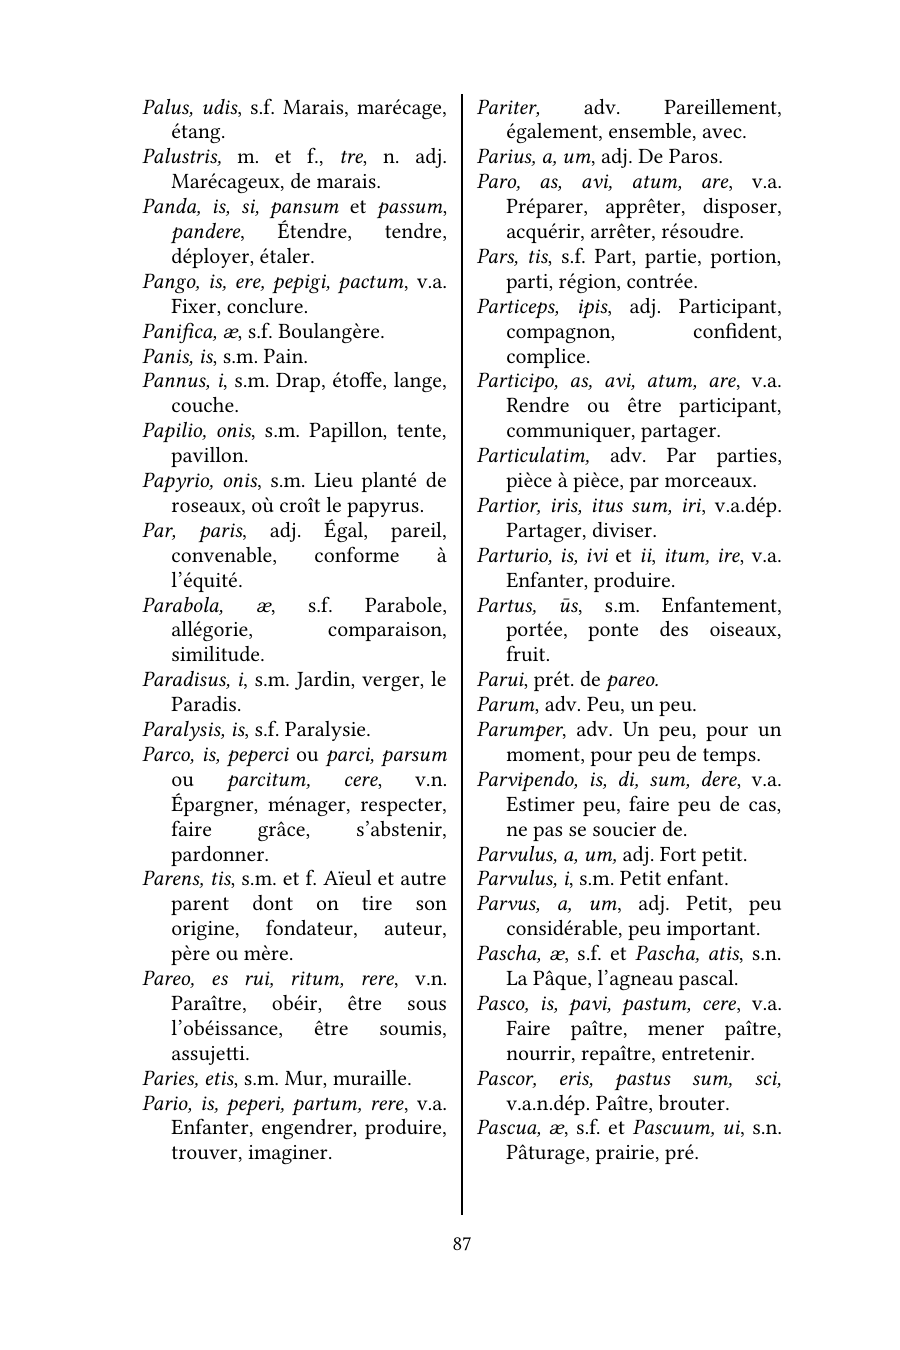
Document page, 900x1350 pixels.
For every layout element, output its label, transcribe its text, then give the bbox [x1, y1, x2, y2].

text Paradisus, i, s.m. Jardin, verger, le Paradis. [142, 667, 447, 717]
text Particulatim, adv. Par parties, pièce à pièce, par morceaux. [476, 443, 782, 493]
text Pascor, eris, pastus sum, sci, v.a.n.dép. Paître, brouter. [476, 1065, 782, 1115]
text Parvulus, i, s.m. Petit enfant. [476, 866, 782, 891]
text Paro, as, avi, atum, are, v.a. Préparer, apprêter, disposer, acquérir, arrêter, résoudre. [476, 169, 782, 244]
text Parco, is, peperci ou parci, parsum ou parcitum, cere, v.n. Épargner, ménager, respecter, faire grâce, s’abstenir, pardonner. [142, 742, 447, 866]
text Particeps, ipis, adj. Participant, compagnon, confident, complice. [476, 294, 782, 368]
text Parabola, æ, s.f. Parabole, allégorie, comparaison, similitude. [142, 592, 447, 667]
text Parturio, is, ivi et ii, itum, ire, v.a. Enfanter, produire. [476, 543, 782, 592]
text Parum, adv. Peu, un peu. [476, 692, 782, 717]
text Pareo, es rui, ritum, rere, v.n. Paraître, obéir, être sous l’obéissance, être soumis, assujetti. [142, 966, 447, 1065]
text Parumper, adv. Un peu, pour un moment, pour peu de temps. [476, 717, 782, 767]
text Panda, is, si, pansum et passum, pandere, Étendre, tendre, déployer, étaler. [142, 194, 447, 269]
text Pario, is, peperi, partum, rere, v.a. Enfanter, engendrer, produire, trouver, imaginer. [142, 1090, 447, 1165]
text Pannus, i, s.m. Drap, étoffe, lange, couche. [142, 368, 447, 418]
text Parius, a, um, adj. De Paros. [476, 144, 782, 169]
text Palustris, m. et f., tre, n. adj. Marécageux, de marais. [142, 144, 447, 194]
text Parui, prét. de pareo. [476, 667, 782, 692]
text Parvulus, a, um, adj. Fort petit. [476, 841, 782, 866]
text Participo, as, avi, atum, are, v.a. Rendre ou être participant, communiquer, partager. [476, 368, 782, 443]
text Palus, udis, s.f. Marais, marécage, étang. [142, 94, 447, 144]
text Pasco, is, pavi, pastum, cere, v.a. Faire paître, mener paître, nourrir, repaître, entretenir. [476, 991, 782, 1065]
text Pariter, adv. Pareillement, également, ensemble, avec. [476, 94, 782, 144]
text Paries, etis, s.m. Mur, muraille. [142, 1065, 447, 1090]
text Parvipendo, is, di, sum, dere, v.a. Estimer peu, faire peu de cas, ne pas se soucier de. [476, 767, 782, 841]
text Pascha, æ, s.f. et Pascha, atis, s.n. La Pâque, l’agneau pascal. [476, 941, 782, 991]
text Partior, iris, itus sum, iri, v.a.dép. Partager, diviser. [476, 493, 782, 543]
text Paralysis, is, s.f. Paralysie. [142, 717, 447, 742]
text Papyrio, onis, s.m. Lieu planté de roseaux, où croît le papyrus. [142, 468, 447, 518]
text Pango, is, ere, pepigi, pactum, v.a. Fixer, conclure. [142, 269, 447, 318]
text Par, paris, adj. Égal, pareil, convenable, conforme à l’équité. [142, 518, 447, 592]
text Pascua, æ, s.f. et Pascuum, ui, s.n. Pâturage, prairie, pré. [476, 1115, 782, 1165]
text Parvus, a, um, adj. Petit, peu considérable, peu important. [476, 891, 782, 941]
text Partus, ūs, s.m. Enfantement, portée, ponte des oiseaux, fruit. [476, 592, 782, 667]
text Pars, tis, s.f. Part, partie, portion, parti, région, contrée. [476, 244, 782, 294]
text Papilio, onis, s.m. Papillon, tente, pavillon. [142, 418, 447, 468]
text Parens, tis, s.m. et f. Aïeul et autre parent dont on tire son origine, fondateur, auteur, père ou mère. [142, 866, 447, 966]
text Panis, is, s.m. Pain. [142, 343, 447, 368]
text Panifica, æ, s.f. Boulangère. [142, 318, 447, 343]
